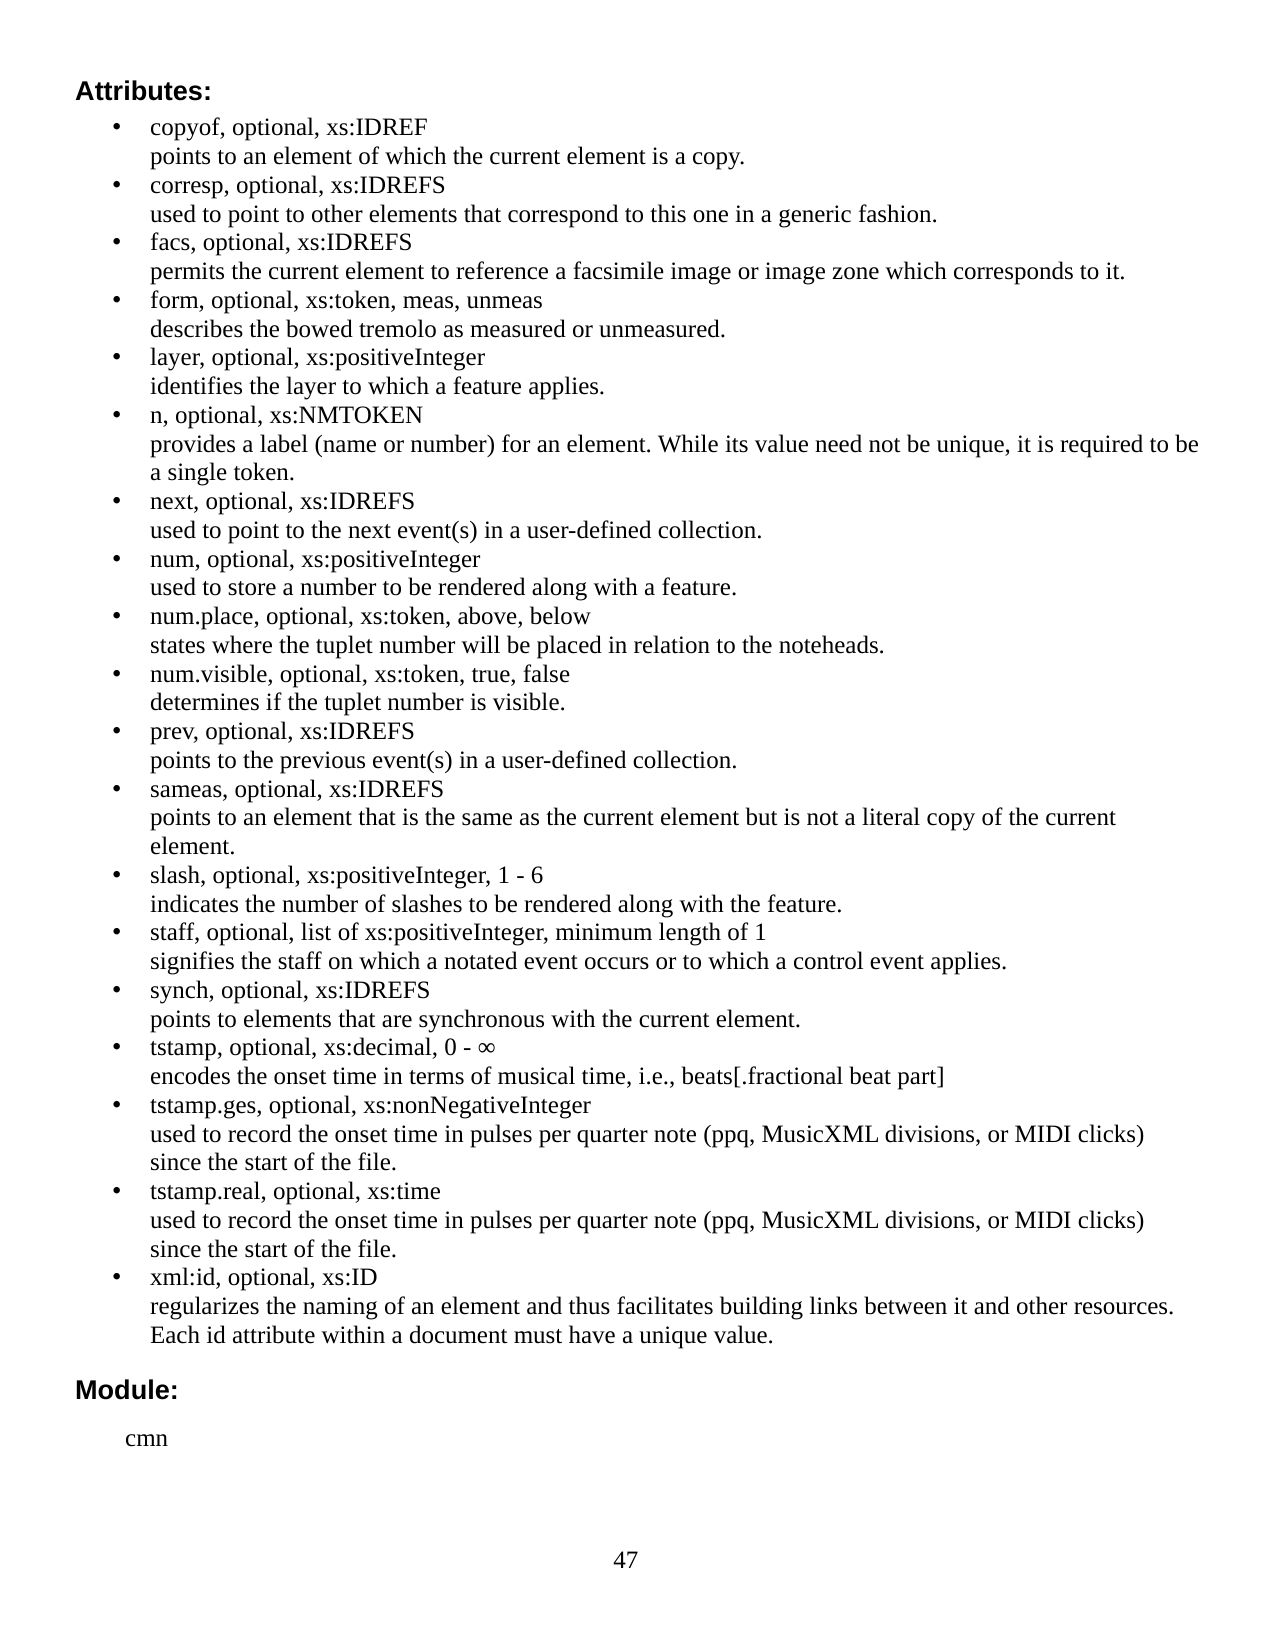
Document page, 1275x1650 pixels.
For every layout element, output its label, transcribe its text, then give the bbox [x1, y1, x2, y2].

list copyof, optional, xs:IDREF points to an element of which the current element is a copy. [112, 112, 1200, 170]
list tstamp, optional, xs:decimal, 0 - ∞ encodes the onset time in terms of musical time, i.e., beats[.fractional beat part] [112, 1032, 1200, 1090]
list corresp, optional, xs:IDREFS used to point to other elements that correspond to this one in a generic fashion. [112, 170, 1200, 227]
list tstamp.real, optional, xs:time used to record the onset time in pulses per quarter note (ppq, MusicXML divisions, or MIDI clicks) since the start of the file. [112, 1176, 1200, 1262]
text cmn [75, 1423, 1200, 1452]
list next, optional, xs:IDREFS used to point to the next event(s) in a user-defined collection. [112, 486, 1200, 544]
list num, optional, xs:positiveInteger used to store a number to be rendered along with a feature. [112, 544, 1200, 601]
list form, optional, xs:token, meas, unmeas describes the bowed tremolo as measured or unmeasured. [112, 285, 1200, 342]
list prev, optional, xs:IDREFS points to the previous event(s) in a user-defined collection. [112, 716, 1200, 774]
list layer, optional, xs:positiveInteger identifies the layer to which a feature applies. [112, 342, 1200, 400]
list facs, optional, xs:IDREFS permits the current element to reference a facsimile image or image zone which corresponds to it. [112, 227, 1200, 285]
list num.visible, optional, xs:token, true, false determines if the tuplet number is visible. [112, 659, 1200, 716]
list sameas, optional, xs:IDREFS points to an element that is the same as the current element but is not a literal copy of the current element. [112, 774, 1200, 860]
list num.place, optional, xs:token, above, below states where the tuplet number will be placed in relation to the noteheads. [112, 601, 1200, 659]
list tstamp.ges, optional, xs:nonNegativeInteger used to record the onset time in pulses per quarter note (ppq, MusicXML divisions, or MIDI clicks) since the start of the file. [112, 1090, 1200, 1176]
list synch, optional, xs:IDREFS points to elements that are synchronous with the current element. [112, 975, 1200, 1032]
list staff, optional, list of xs:positiveInteger, minimum length of 1 signifies the staff on which a notated event occurs or to which a control event applies. [112, 917, 1200, 975]
subtitle Module: [75, 1374, 1200, 1405]
list xml:id, optional, xs:ID regularizes the naming of an element and thus facilitates building links between it and other resources. Each id attribute within a document must have a unique value. [112, 1262, 1200, 1349]
subtitle Attributes: [75, 75, 1200, 106]
list n, optional, xs:NMTOKEN provides a label (name or number) for an element. While its value need not be unique, it is required to be a single token. [112, 400, 1200, 486]
list slash, optional, xs:positiveInteger, 1 - 6 indicates the number of slashes to be rendered along with the feature. [112, 860, 1200, 917]
